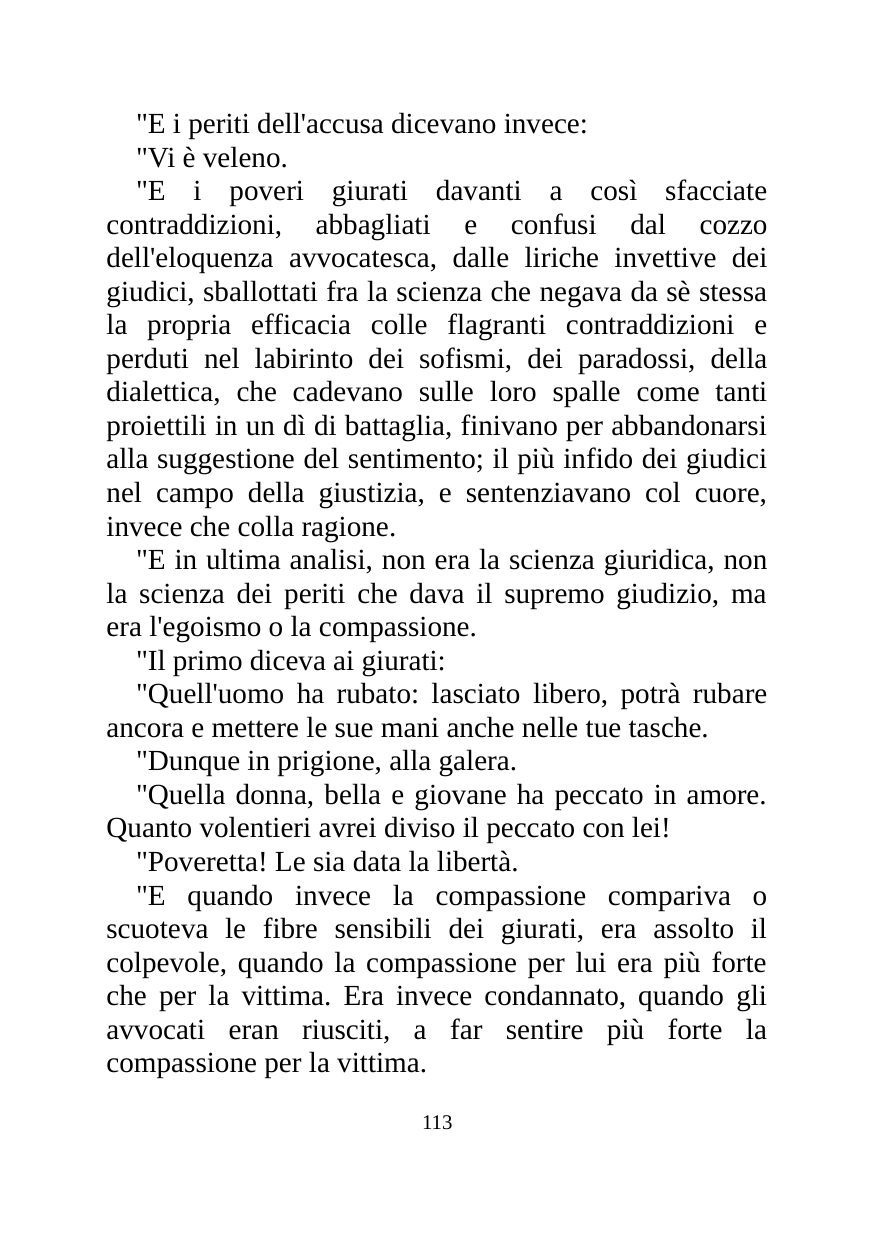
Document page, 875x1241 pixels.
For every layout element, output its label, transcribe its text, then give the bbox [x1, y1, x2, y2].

text "E in ultima analisi, non era la scienza giuridica, non la scienza dei periti che dava il supremo giudizio, ma era l'egoismo o la compassione. [106, 542, 768, 643]
text "E i poveri giurati davanti a così sfacciate contraddizioni, abbagliati e confusi dal cozzo dell'eloquenza avvocatesca, dalle liriche invettive dei giudici, sballottati fra la scienza che negava da sè stessa la propria efficacia colle flagranti contraddizioni e perduti nel labirinto dei sofismi, dei paradossi, della dialettica, che cadevano sulle loro spalle come tanti proiettili in un dì di battaglia, finivano per abbandonarsi alla suggestione del sentimento; il più infido dei giudici nel campo della giustizia, e sentenziavano col cuore, invece che colla ragione. [106, 173, 768, 542]
text "Quella donna, bella e giovane ha peccato in amore. Quanto volentieri avrei diviso il peccato con lei! [106, 777, 768, 844]
text "E i periti dell'accusa dicevano invece: [106, 106, 768, 140]
text "Vi è veleno. [106, 140, 768, 173]
text "Il primo diceva ai giurati: [106, 643, 768, 676]
text "Poveretta! Le sia data la libertà. [106, 844, 768, 878]
text "Dunque in prigione, alla galera. [106, 743, 768, 777]
text "E quando invece la compassione compariva o scuoteva le fibre sensibili dei giurati, era assolto il colpevole, quando la compassione per lui era più forte che per la vittima. Era invece condannato, quando gli avvocati eran riusciti, a far sentire più forte la compassione per la vittima. [106, 878, 768, 1079]
text "Quell'uomo ha rubato: lasciato libero, potrà rubare ancora e mettere le sue mani anche nelle tue tasche. [106, 676, 768, 743]
